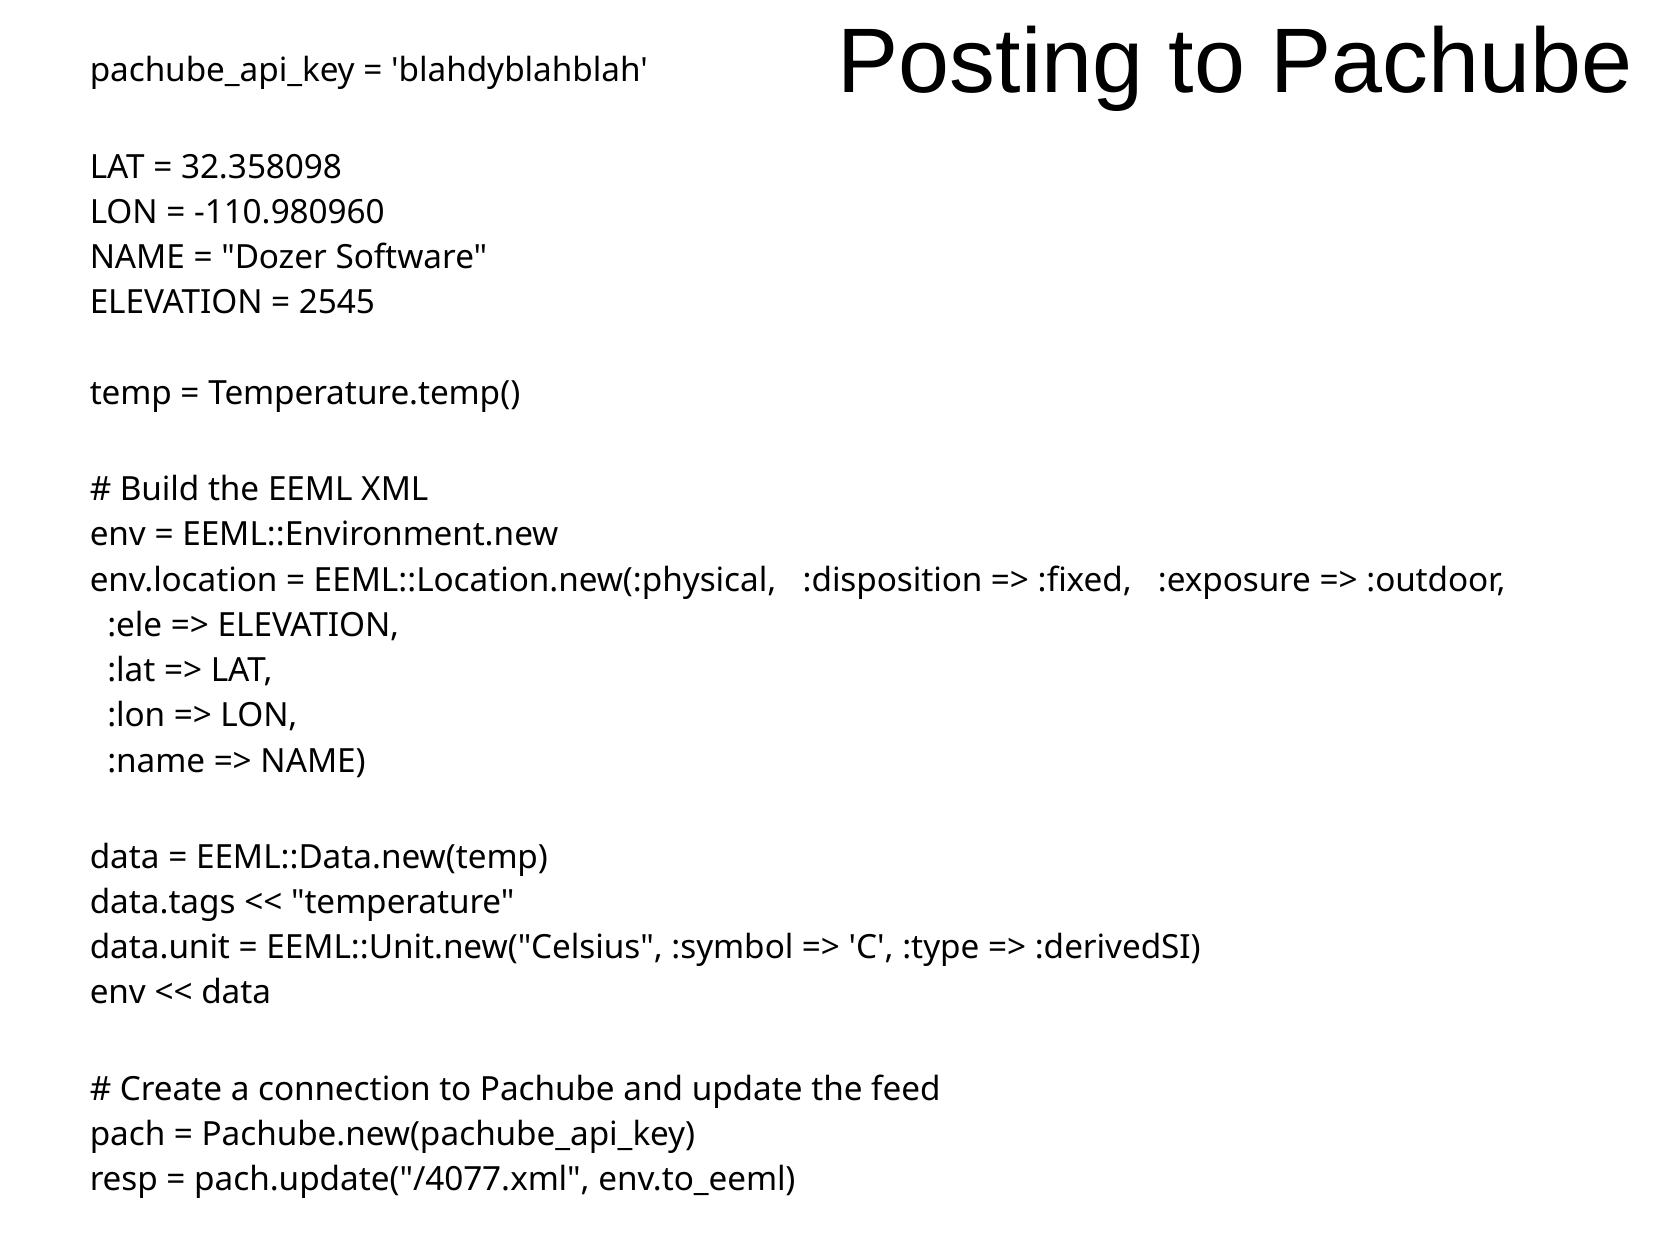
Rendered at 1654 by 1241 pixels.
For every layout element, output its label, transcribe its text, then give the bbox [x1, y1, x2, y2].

title Posting to Pachube [825, 9, 1646, 113]
text_box pachube_api_key = 'blahdyblahblah' LAT = 32.358098 LON = -110.980960 NAME = "Dozer Software" ELEVATION = 2545 temp = Temperature.temp() # Build the EEML XML env = EEML::Environment.new env.location = EEML::Location.new(:physical, :disposition => :fixed, :exposure => :outdoor, :ele => ELEVATION, :lat => LAT, :lon => LON, :name => NAME) data = EEML::Data.new(temp) data.tags << "temperature" data.unit = EEML::Unit.new("Celsius", :symbol => 'C', :type => :derivedSI) env << data # Create a connection to Pachube and update the feed pach = Pachube.new(pachube_api_key) resp = pach.update("/4077.xml", env.to_eeml) [75, 39, 1538, 1190]
